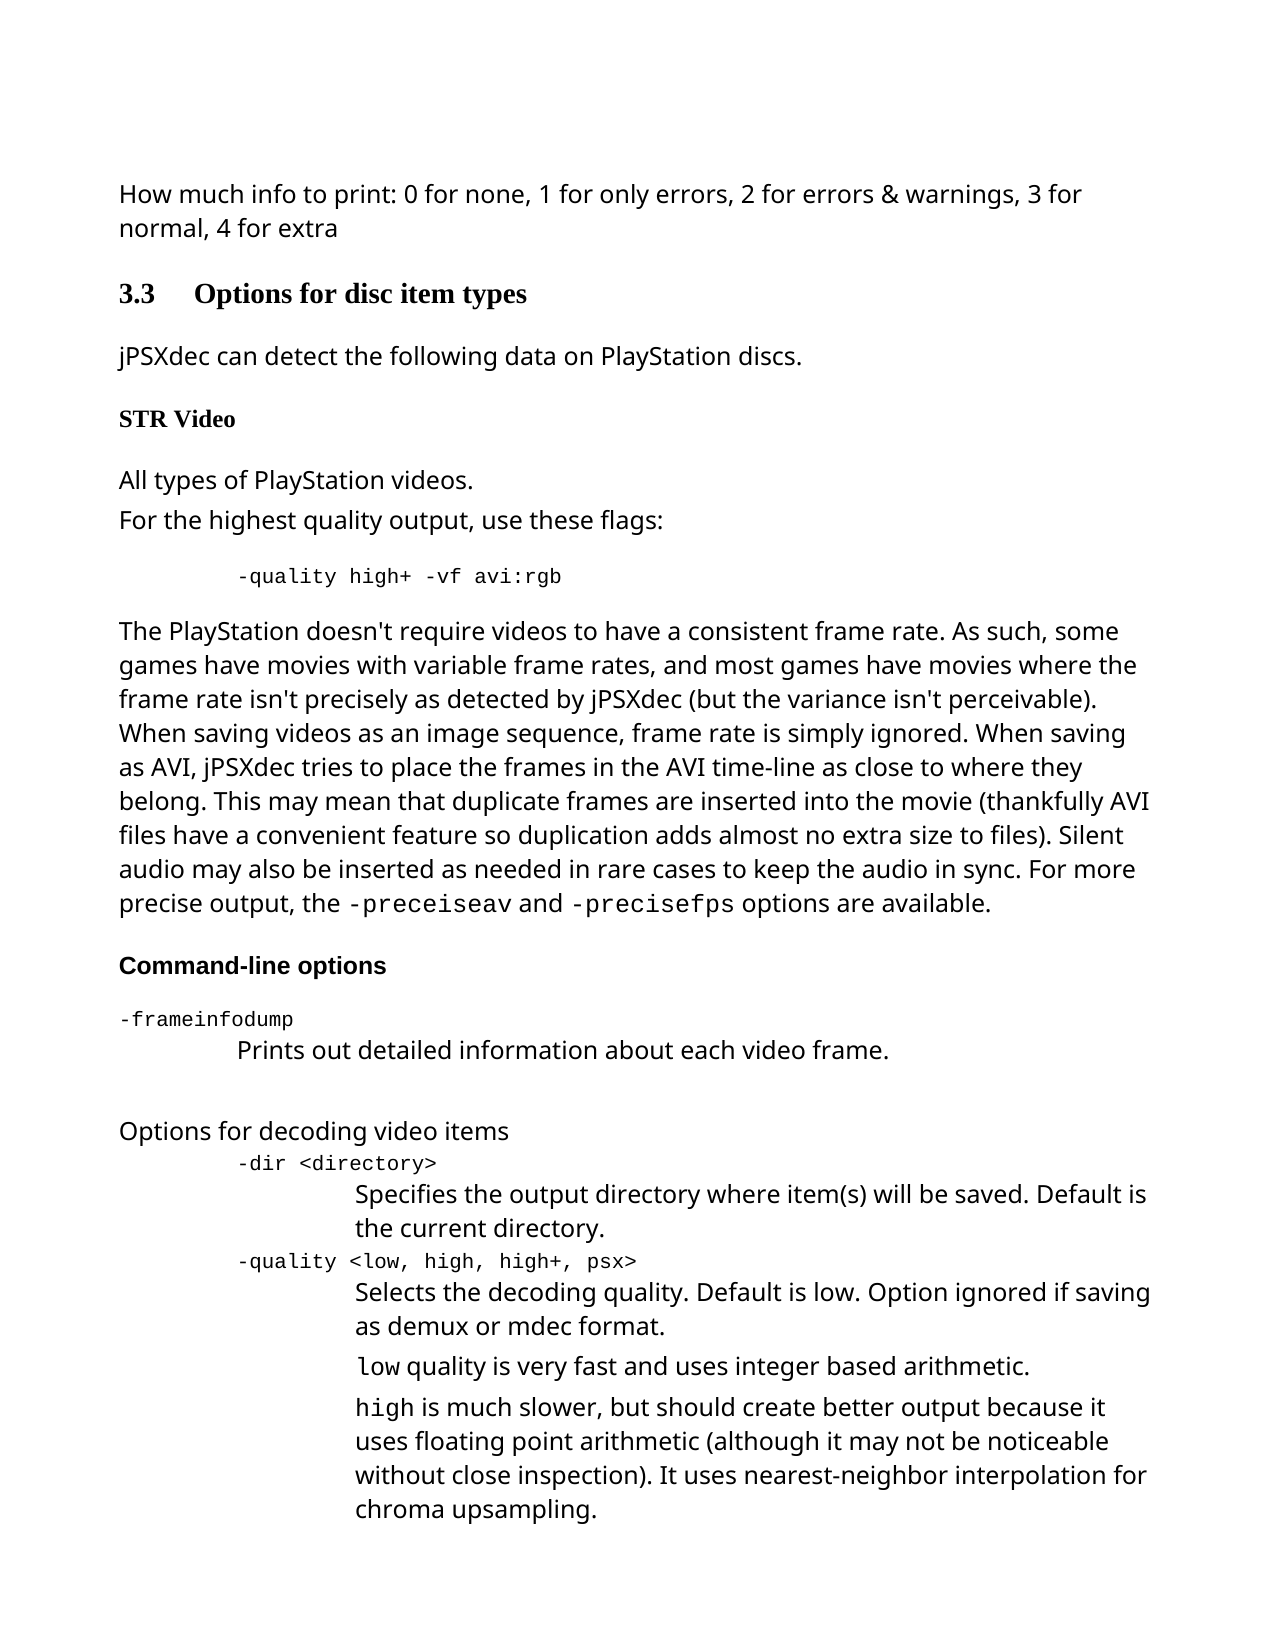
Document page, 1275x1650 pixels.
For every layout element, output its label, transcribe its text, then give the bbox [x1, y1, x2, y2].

text For the highest quality output, use these flags: [118, 502, 1156, 536]
subtitle STR Video [118, 404, 1156, 433]
text The PlayStation doesn't require videos to have a consistent frame rate. As such, some games have movies with variable frame rates, and most games have movies where the frame rate isn't precisely as detected by jPSXdec (but the variance isn't perceivable). When saving videos as an image sequence, frame rate is simply ignored. When saving as AVI, jPSXdec tries to place the frames in the AVI time-line as close to where they belong. This may mean that duplicate frames are inserted into the movie (thankfully AVI files have a convenient feature so duplication adds almost no extra size to files). Silent audio may also be inserted as needed in rare cases to keep the audio in sync. For more precise output, the -preceiseav and -precisefps options are available. [118, 613, 1156, 920]
text Selects the decoding quality. Default is low. Option ignored if saving as demux or mdec format. [355, 1275, 1156, 1343]
text -dir <directory> [237, 1153, 1156, 1177]
text -quality high+ -vf avi:rgb [237, 566, 1156, 590]
text Options for decoding video items [118, 1113, 1156, 1147]
text Specifies the output directory where item(s) will be saved. Default is the current directory. [355, 1177, 1156, 1245]
text -quality <low, high, high+, psx> [237, 1251, 1156, 1275]
text Prints out detailed information about each video frame. [237, 1033, 1156, 1067]
text jPSXdec can detect the following data on PlayStation discs. [118, 339, 1156, 373]
text -frameinfodump [118, 1009, 1156, 1033]
text All types of PlayStation videos. [118, 462, 1156, 496]
subtitle Command-line options [118, 951, 1156, 980]
text How much info to print: 0 for none, 1 for only errors, 2 for errors & warnings, 3 for normal, 4 for extra [118, 177, 1156, 245]
text low quality is very fast and uses integer based arithmetic. [355, 1349, 1156, 1383]
subtitle Options for disc item types [118, 276, 1156, 309]
text high is much slower, but should create better output because it uses floating point arithmetic (although it may not be noticeable without close inspection). It uses nearest-neighbor interpolation for chroma upsampling. [355, 1389, 1156, 1526]
